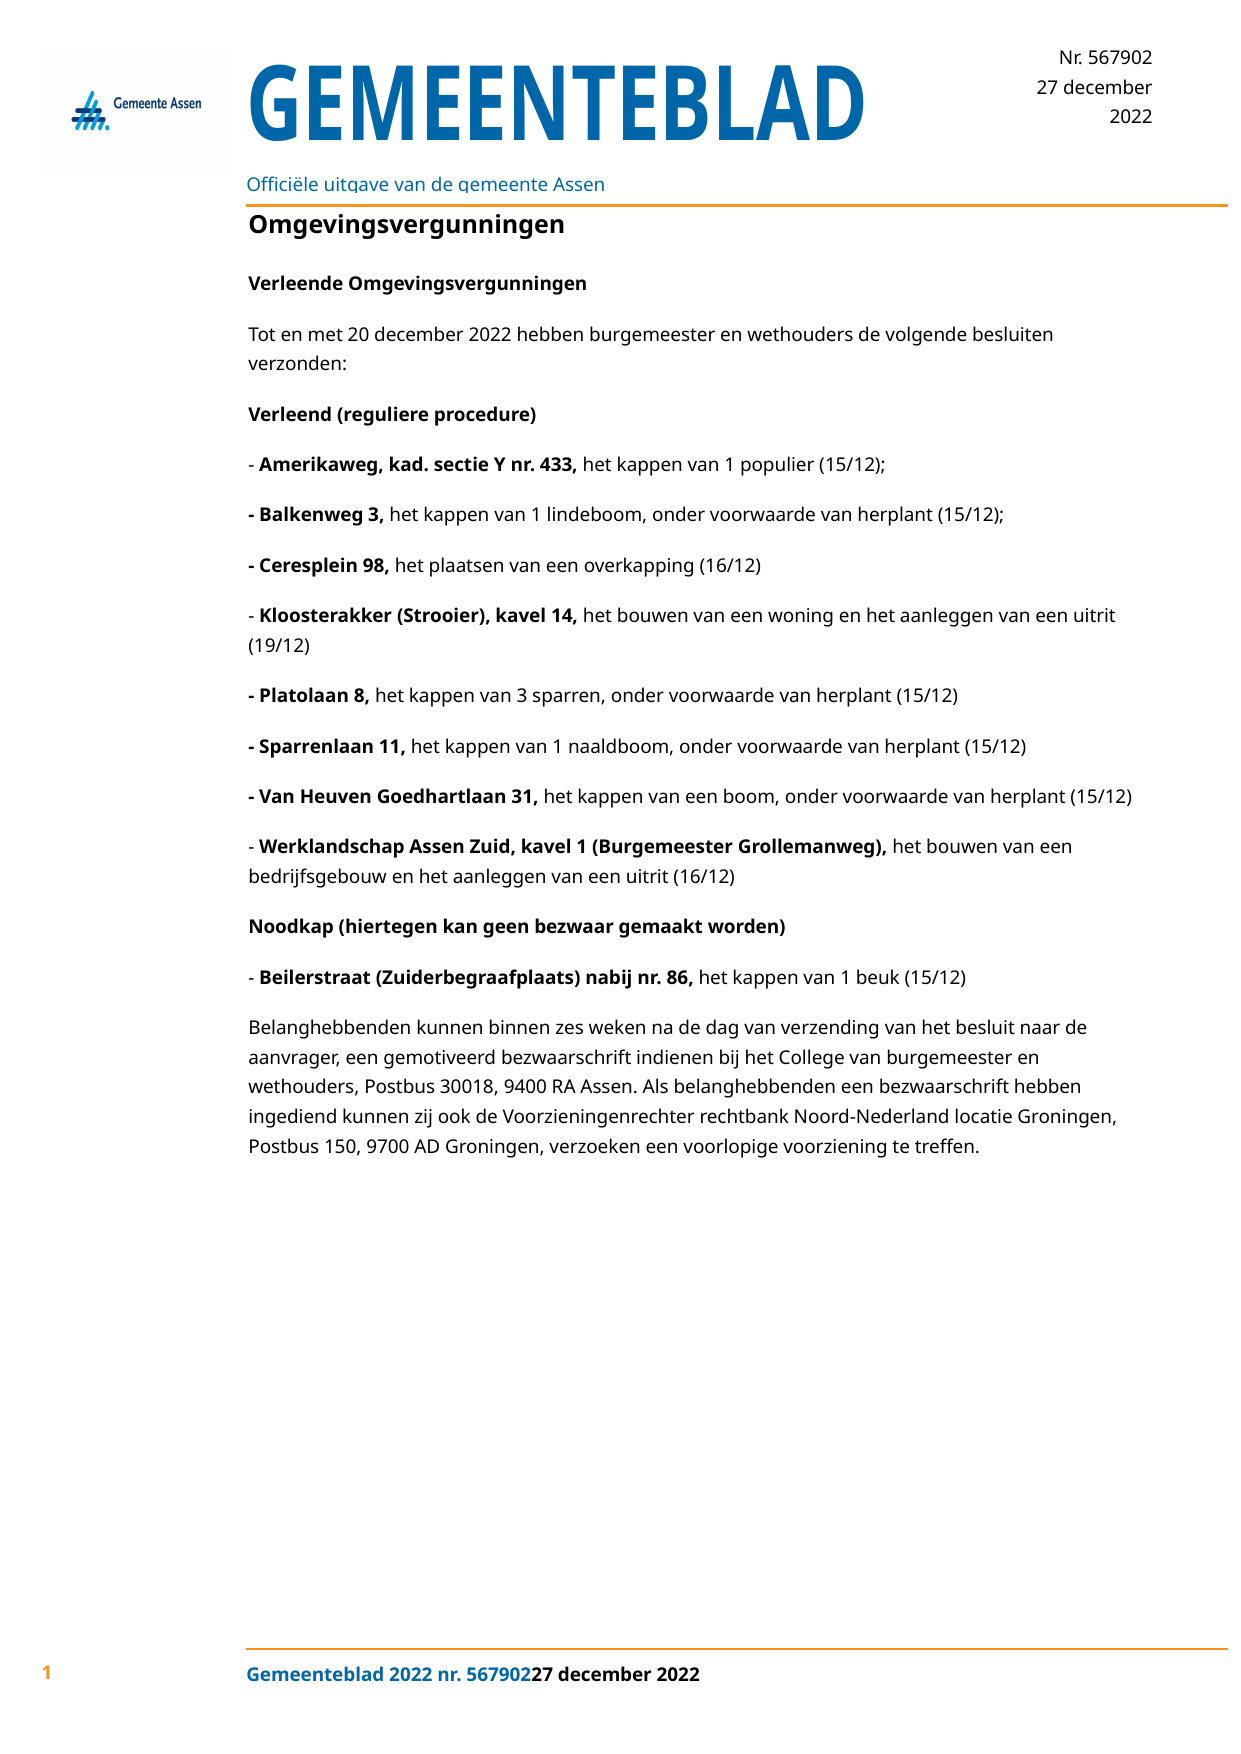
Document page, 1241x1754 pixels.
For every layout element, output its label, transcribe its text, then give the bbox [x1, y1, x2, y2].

text - Amerikaweg, kad. sectie Y nr. 433, het kappen van 1 populier (15/12); [248, 451, 1152, 477]
text Verleende Omgevingsvergunningen [248, 270, 1152, 296]
picture [41, 47, 231, 172]
text - Kloosterakker (Strooier), kavel 14, het bouwen van een woning en het aanleggen van een uitrit (19/12) [248, 602, 1152, 658]
text Tot en met 20 december 2022 hebben burgemeester en wethouders de volgende besluiten verzonden: [248, 321, 1152, 376]
text - Werklandschap Assen Zuid, kavel 1 (Burgemeester Grollemanweg), het bouwen van een bedrijfsgebouw en het aanleggen van een uitrit (16/12) [248, 834, 1152, 889]
text - Balkenweg 3, het kappen van 1 lindeboom, onder voorwaarde van herplant (15/12); [248, 502, 1152, 527]
text Omgevingsvergunningen [248, 207, 1152, 241]
text Noodkap (hiertegen kan geen bezwaar gemaakt worden) [248, 914, 1152, 939]
text - Platolaan 8, het kappen van 3 sparren, onder voorwaarde van herplant (15/12) [248, 682, 1152, 708]
text - Ceresplein 98, het plaatsen van een overkapping (16/12) [248, 552, 1152, 578]
text - Beilerstraat (Zuiderbegraafplaats) nabij nr. 86, het kappen van 1 beuk (15/12) [248, 964, 1152, 990]
text - Sparrenlaan 11, het kappen van 1 naaldboom, onder voorwaarde van herplant (15/12) [248, 733, 1152, 758]
text Verleend (reguliere procedure) [248, 401, 1152, 426]
text Belanghebbenden kunnen binnen zes weken na de dag van verzending van het besluit naar de aanvrager, een gemotiveerd bezwaarschrift indienen bij het College van burgemeester en wethouders, Postbus 30018, 9400 RA Assen. Als belanghebbenden een bezwaarschrift hebben ingediend kunnen zij ook de Voorzieningenrechter rechtbank Noord-Nederland locatie Groningen, Postbus 150, 9700 AD Groningen, verzoeken een voorlopige voorziening te treffen. [248, 1014, 1152, 1158]
text - Van Heuven Goedhartlaan 31, het kappen van een boom, onder voorwaarde van herplant (15/12) [248, 783, 1152, 809]
